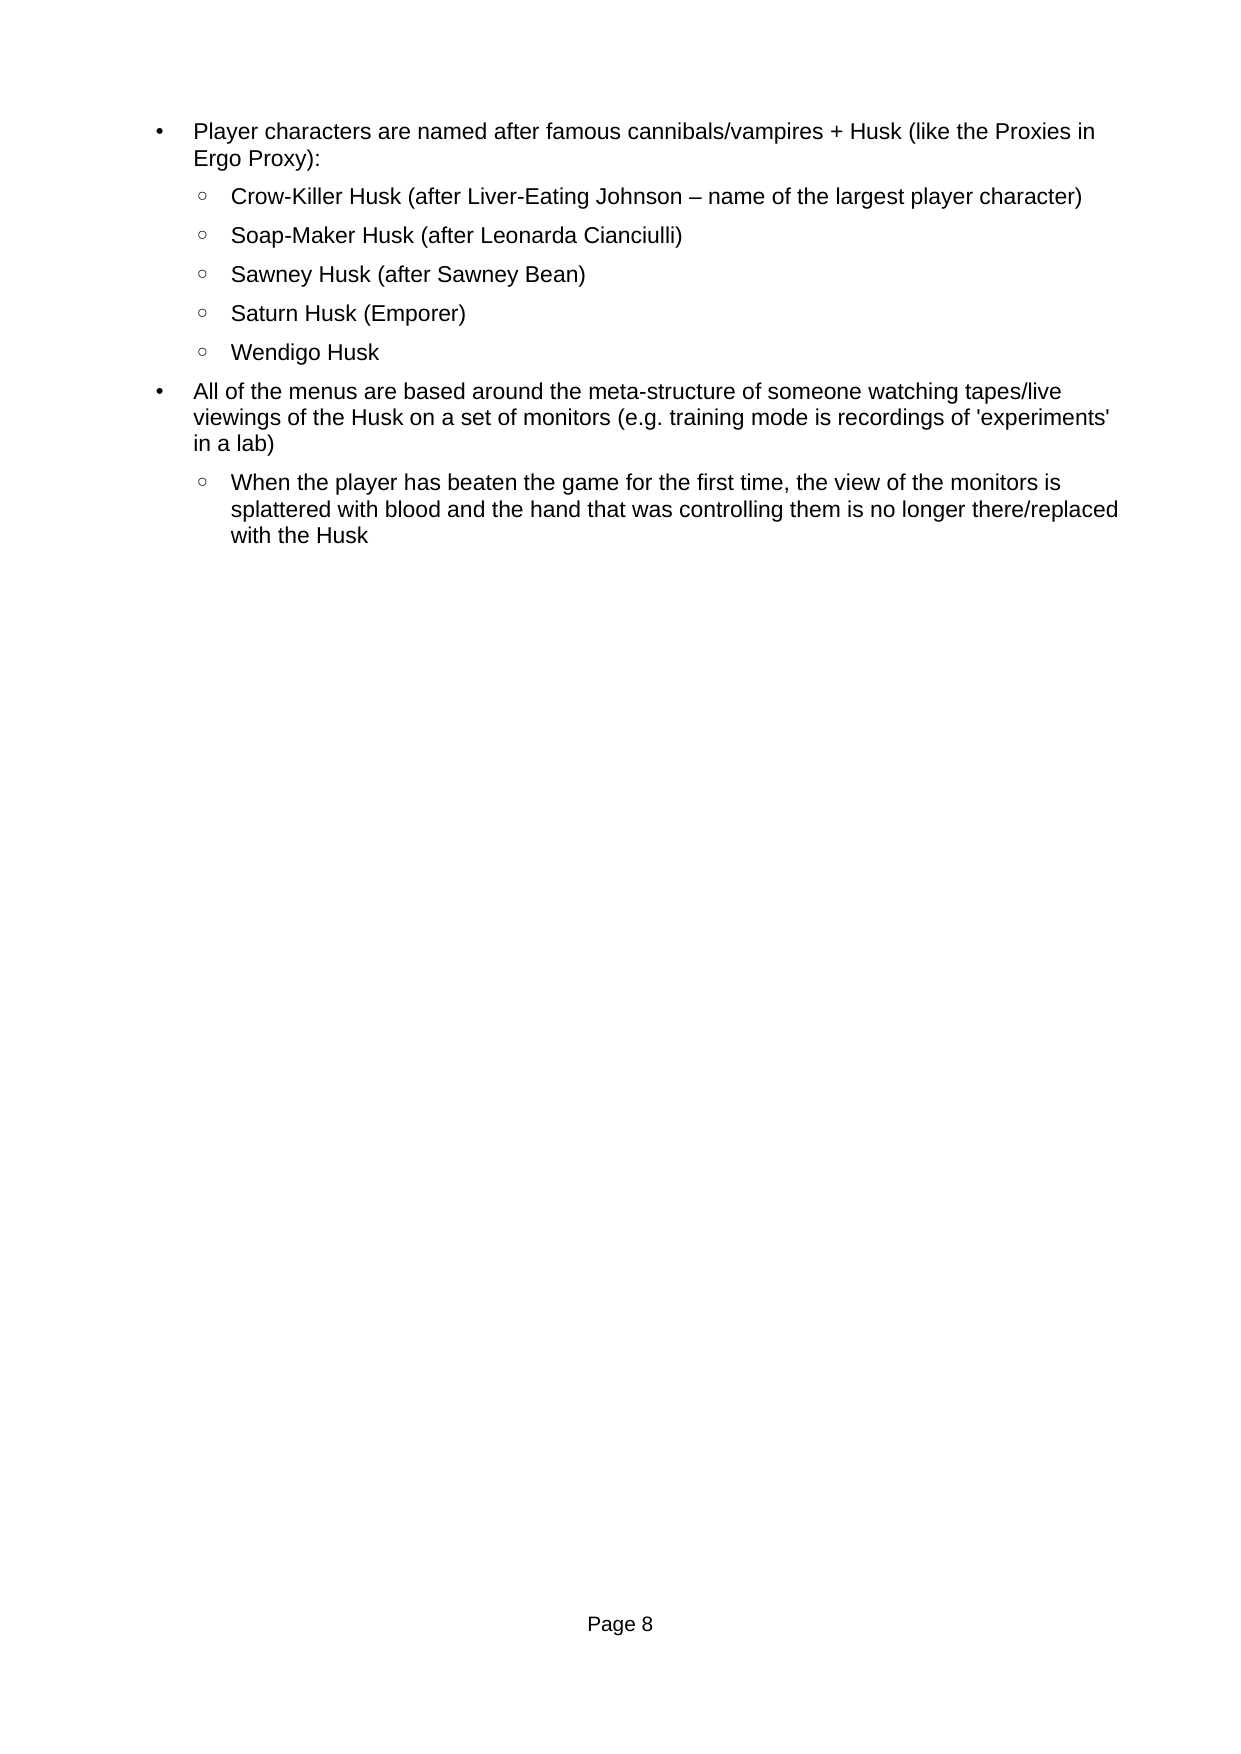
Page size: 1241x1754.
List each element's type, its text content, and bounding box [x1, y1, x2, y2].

list Soap-Maker Husk (after Leonarda Cianciulli) [193, 222, 1122, 248]
list Sawney Husk (after Sawney Bean) [193, 261, 1122, 287]
list Crow-Killer Husk (after Liver-Eating Johnson – name of the largest player character) [193, 183, 1122, 210]
list Player characters are named after famous cannibals/vampires + Husk (like the Proxies in Ergo Proxy): [156, 118, 1122, 171]
list When the player has beaten the game for the first time, the view of the monitors is splattered with blood and the hand that was controlling them is no longer there/replaced with the Husk [193, 469, 1122, 548]
list Wendigo Husk [193, 339, 1122, 365]
list All of the menus are based around the meta-structure of someone watching tapes/live viewings of the Husk on a set of monitors (e.g. training mode is recordings of 'experiments' in a lab) [156, 378, 1122, 457]
list Saturn Husk (Emporer) [193, 300, 1122, 326]
